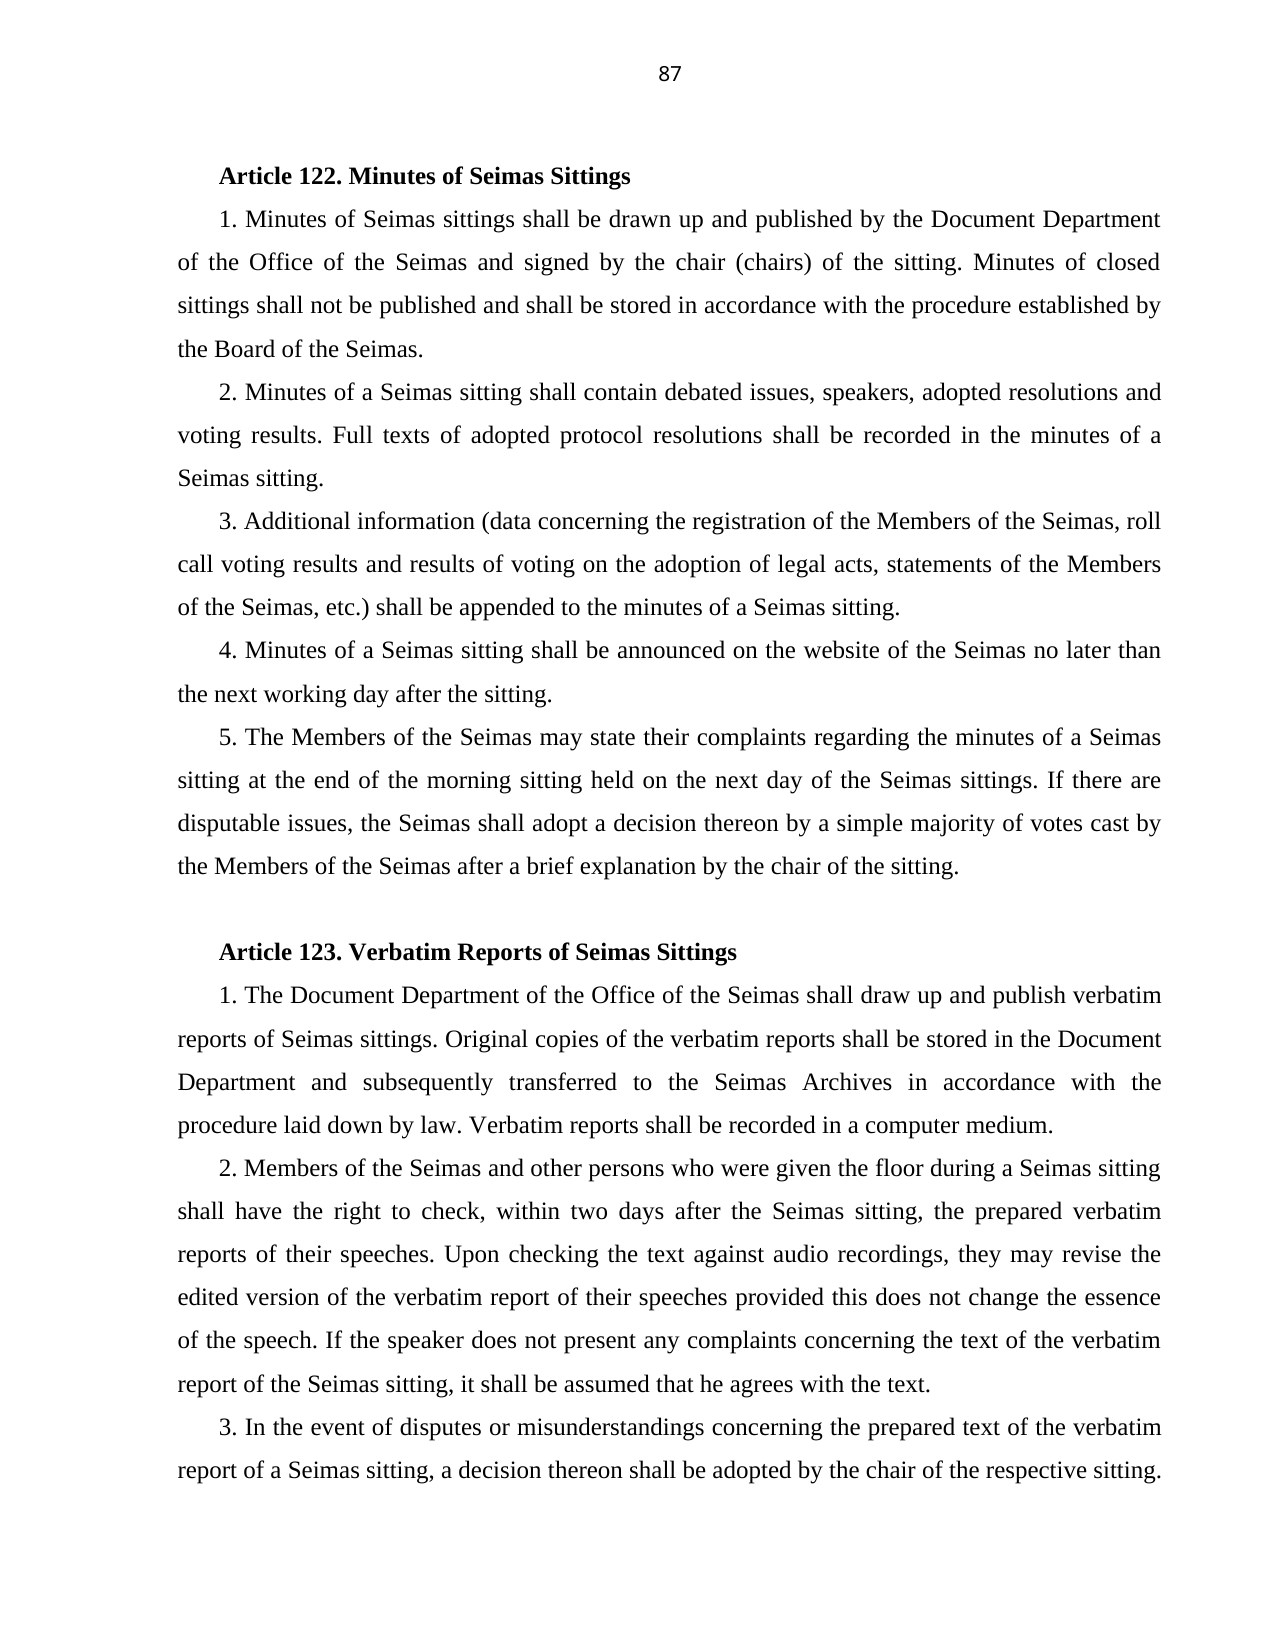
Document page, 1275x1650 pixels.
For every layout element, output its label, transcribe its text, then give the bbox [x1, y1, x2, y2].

text 3. Additional information (data concerning the registration of the Members of the Seimas, roll call voting results and results of voting on the adoption of legal acts, statements of the Members of the Seimas, etc.) shall be appended to the minutes of a Seimas sitting. [177, 506, 1163, 621]
text 1. The Document Department of the Office of the Seimas shall draw up and publish verbatim reports of Seimas sittings. Original copies of the verbatim reports shall be stored in the Document Department and subsequently transferred to the Seimas Archives in accordance with the procedure laid down by law. Verbatim reports shall be recorded in a computer medium. [177, 981, 1163, 1139]
text Article 123. Verbatim Reports of Seimas Sittings [177, 937, 1163, 966]
text 2. Minutes of a Seimas sitting shall contain debated issues, speakers, adopted resolutions and voting results. Full texts of adopted protocol resolutions shall be recorded in the minutes of a Seimas sitting. [177, 377, 1163, 492]
text 4. Minutes of a Seimas sitting shall be announced on the website of the Seimas no later than the next working day after the sitting. [177, 636, 1163, 707]
text 2. Members of the Seimas and other persons who were given the floor during a Seimas sitting shall have the right to check, within two days after the Seimas sitting, the prepared verbatim reports of their speeches. Upon checking the text against audio recordings, they may revise the edited version of the verbatim report of their speeches provided this does not change the essence of the speech. If the speaker does not present any complaints concerning the text of the verbatim report of the Seimas sitting, it shall be assumed that he agrees with the text. [177, 1153, 1163, 1397]
text 5. The Members of the Seimas may state their complaints regarding the minutes of a Seimas sitting at the end of the morning sitting held on the next day of the Seimas sittings. If there are disputable issues, the Seimas shall adopt a decision thereon by a simple majority of votes cast by the Members of the Seimas after a brief explanation by the chair of the sitting. [177, 722, 1163, 880]
text 1. Minutes of Seimas sittings shall be drawn up and published by the Document Department of the Office of the Seimas and signed by the chair (chairs) of the sitting. Minutes of closed sittings shall not be published and shall be stored in accordance with the procedure established by the Board of the Seimas. [177, 204, 1163, 362]
text Article 122. Minutes of Seimas Sittings [177, 161, 1163, 190]
text 3. In the event of disputes or misunderstandings concerning the prepared text of the verbatim report of a Seimas sitting, a decision thereon shall be adopted by the chair of the respective sitting. [177, 1412, 1163, 1484]
